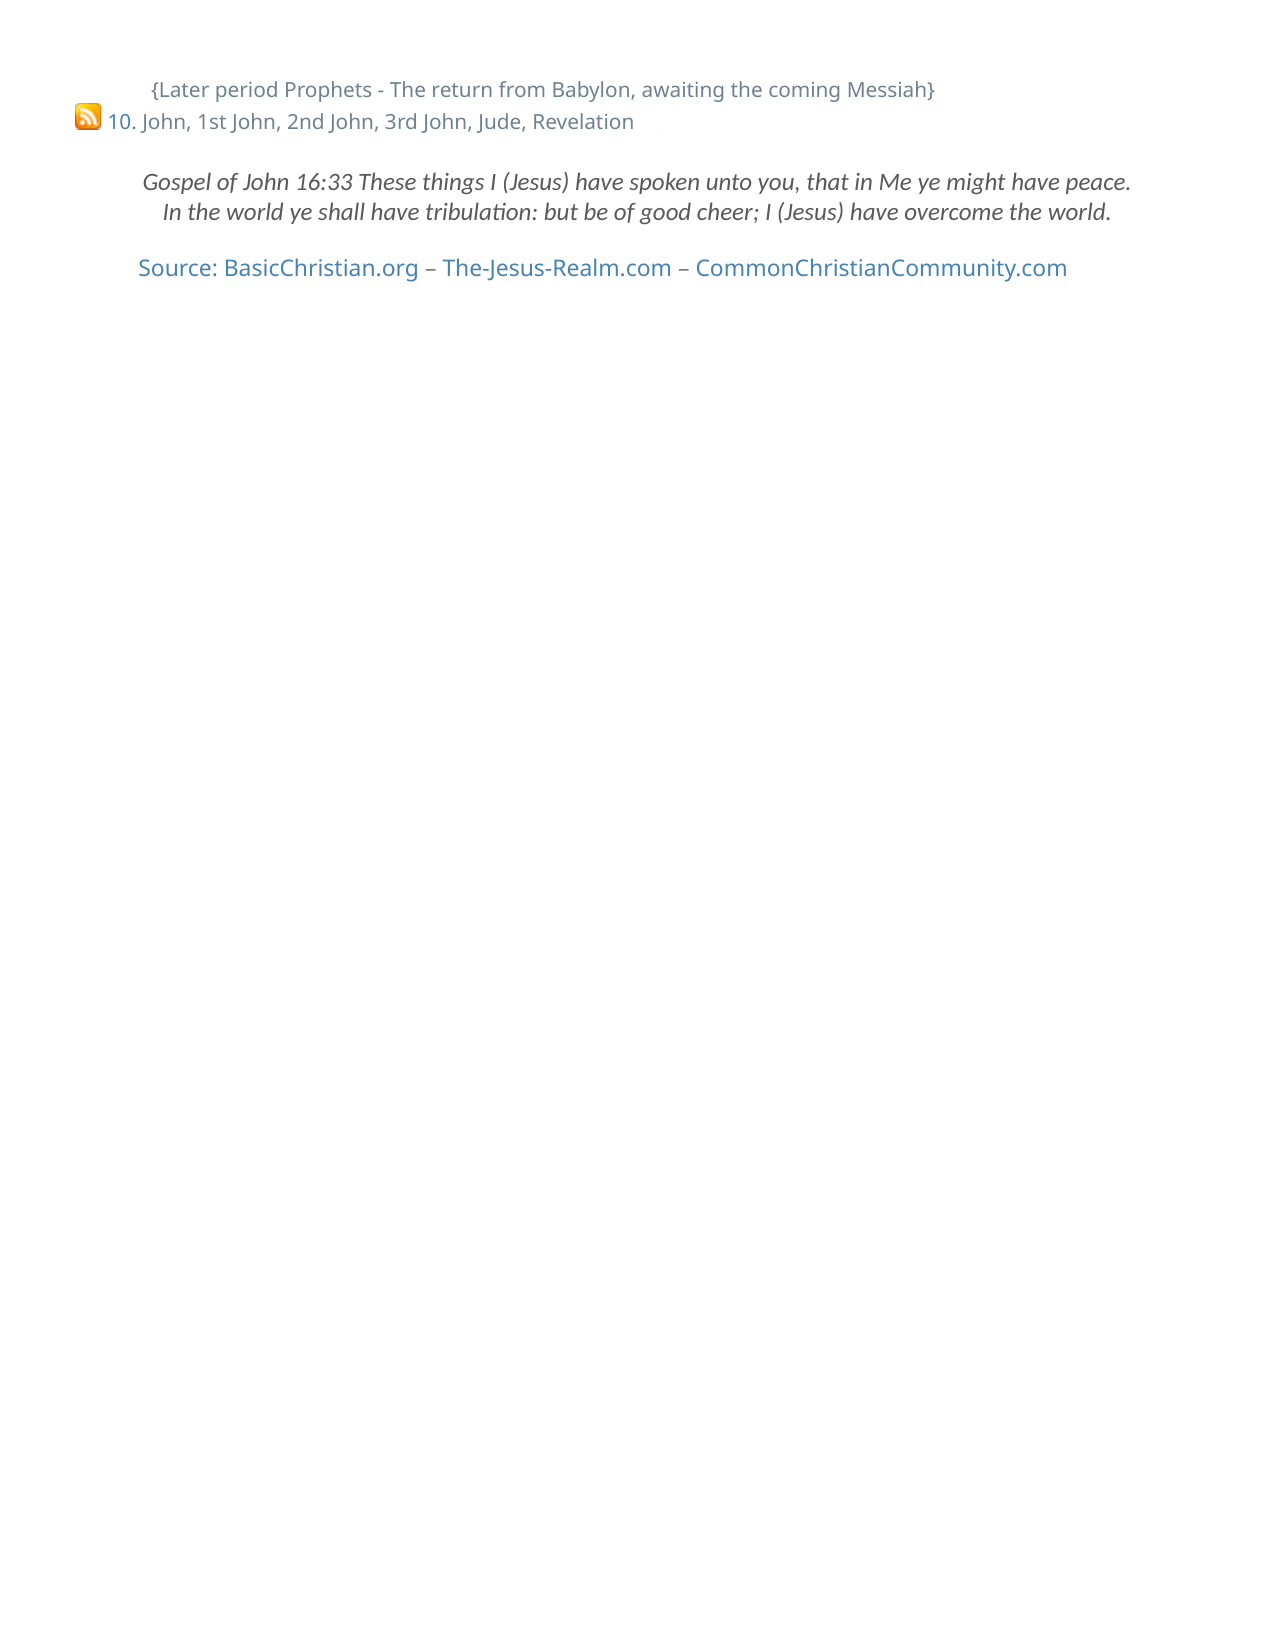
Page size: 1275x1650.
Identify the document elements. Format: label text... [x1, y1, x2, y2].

picture [75, 103, 102, 130]
text {Later period Prophets - The return from Babylon, awaiting the coming Messiah} 10. John, 1st John, 2nd John, 3rd John, Jude, Revelation [75, 75, 1200, 136]
subtitle Gospel of John 16:33 These things I (Jesus) have spoken unto you, that in Me ye might have peace. In the world ye shall have tribulation: but be of good cheer; I (Jesus) have overcome the world. Source: BasicChristian.org – The-Jesus-Realm.com – CommonChristianCommunity.com [75, 166, 1200, 283]
